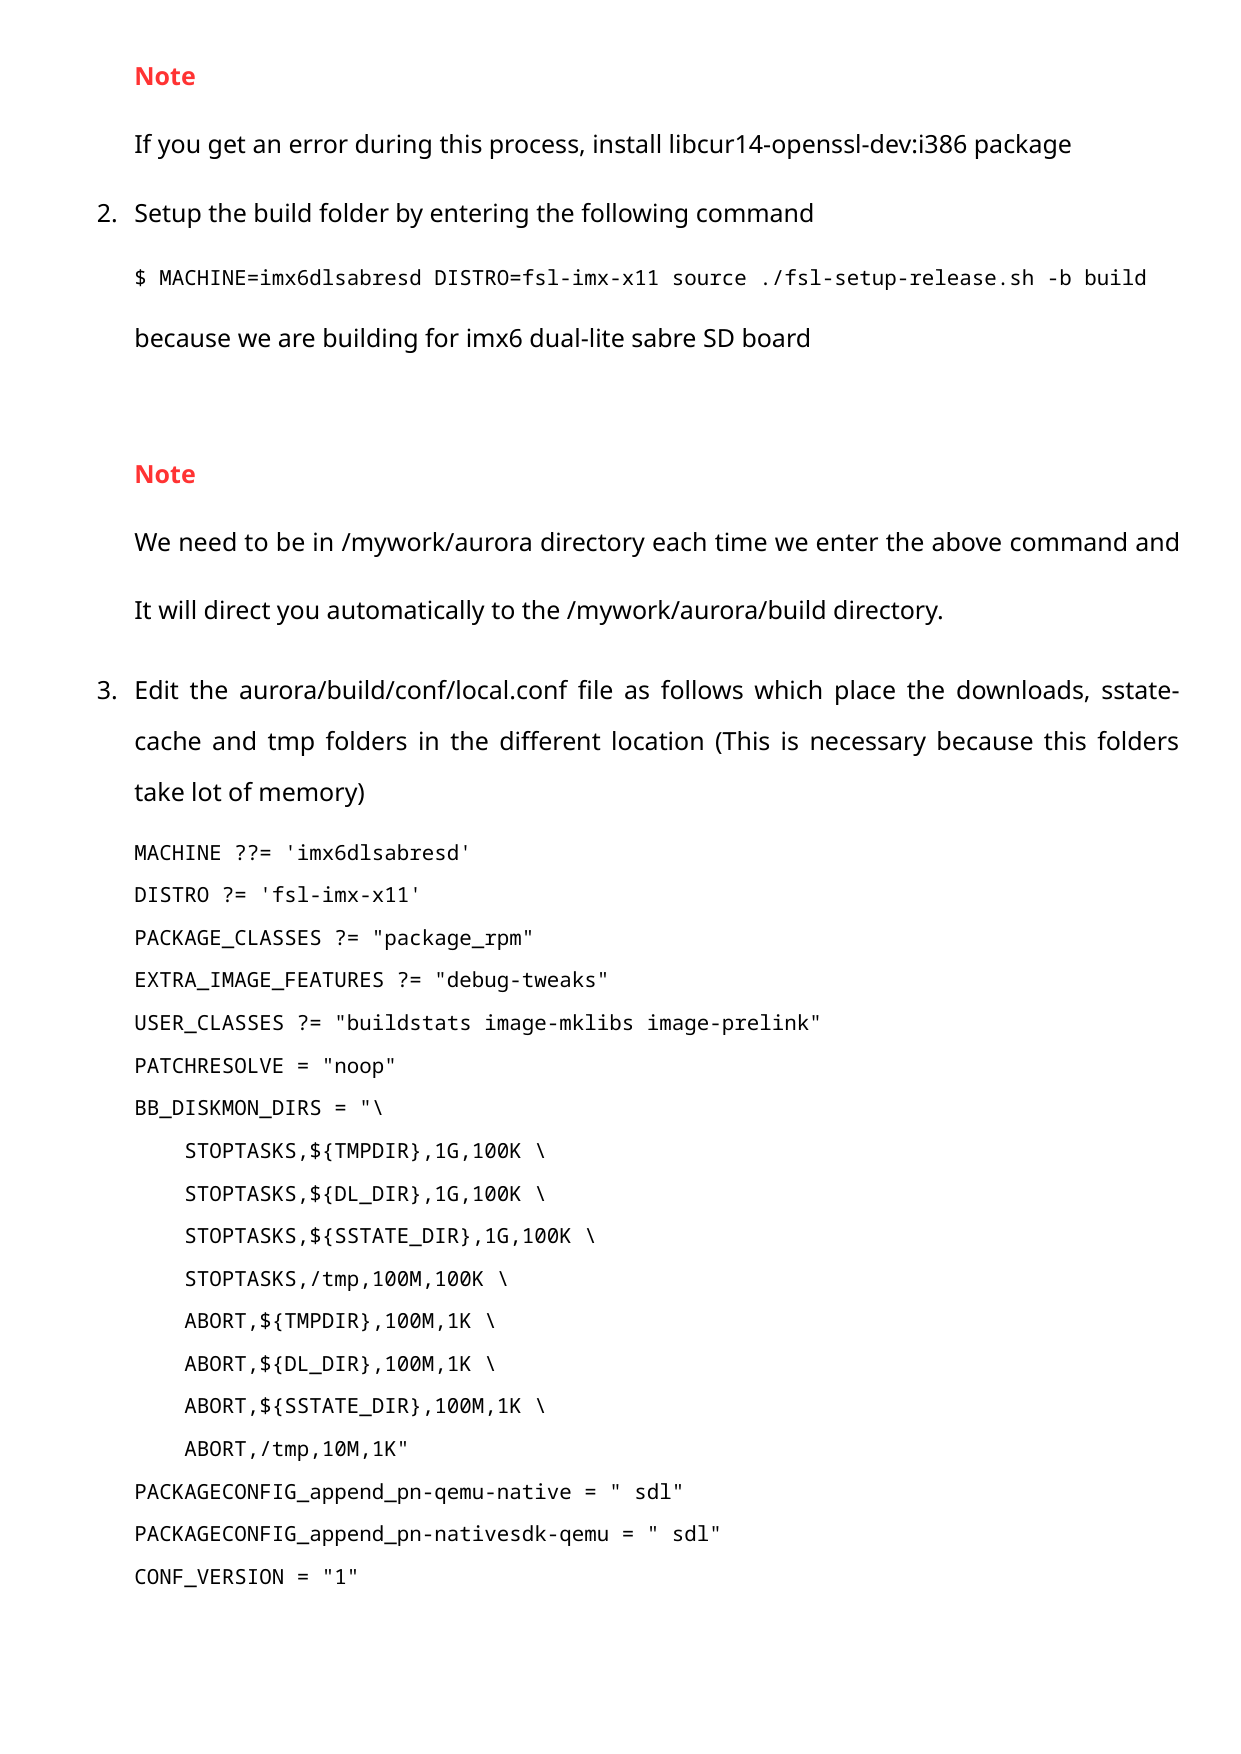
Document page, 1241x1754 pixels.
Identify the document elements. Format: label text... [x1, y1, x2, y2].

list PATCHRESOLVE = "noop" [97, 1051, 1181, 1079]
list STOPTASKS,/tmp,100M,100K \ [97, 1264, 1181, 1292]
list PACKAGECONFIG_append_pn-nativesdk-qemu = " sdl" [97, 1519, 1181, 1548]
list Note [97, 457, 1181, 491]
list EXTRA_IMAGE_FEATURES ?= "debug-tweaks" [97, 966, 1181, 994]
list If you get an error during this process, install libcur14-openssl-dev:i386 package [97, 127, 1181, 161]
list ABORT,/tmp,10M,1K" [97, 1434, 1181, 1463]
list Edit the aurora/build/conf/local.conf file as follows which place the downloads, sstate-cache and tmp folders in the different location (This is necessary because this folders take lot of memory) [97, 673, 1181, 809]
list PACKAGECONFIG_append_pn-qemu-native = " sdl" [97, 1477, 1181, 1505]
list DISTRO ?= 'fsl-imx-x11' [97, 880, 1181, 909]
list STOPTASKS,${SSTATE_DIR},1G,100K \ [97, 1221, 1181, 1250]
list Setup the build folder by entering the following command [97, 195, 1181, 229]
list Note [97, 59, 1181, 93]
list BB_DISKMON_DIRS = "\ [97, 1093, 1181, 1122]
list ABORT,${SSTATE_DIR},100M,1K \ [97, 1392, 1181, 1420]
list because we are building for imx6 dual-lite sabre SD board [97, 320, 1181, 354]
list STOPTASKS,${TMPDIR},1G,100K \ [97, 1136, 1181, 1164]
list CONF_VERSION = "1" [97, 1562, 1181, 1591]
list ABORT,${DL_DIR},100M,1K \ [97, 1349, 1181, 1377]
list ABORT,${TMPDIR},100M,1K \ [97, 1306, 1181, 1335]
list $ MACHINE=imx6dlsabresd DISTRO=fsl-imx-x11 source ./fsl-setup-release.sh -b build [97, 263, 1181, 292]
list PACKAGE_CLASSES ?= "package_rpm" [97, 923, 1181, 951]
list STOPTASKS,${DL_DIR},1G,100K \ [97, 1179, 1181, 1207]
list USER_CLASSES ?= "buildstats image-mklibs image-prelink" [97, 1008, 1181, 1037]
list MACHINE ??= 'imx6dlsabresd' [97, 838, 1181, 866]
list We need to be in /mywork/aurora directory each time we enter the above command and It will direct you automatically to the /mywork/aurora/build directory. [97, 525, 1181, 627]
